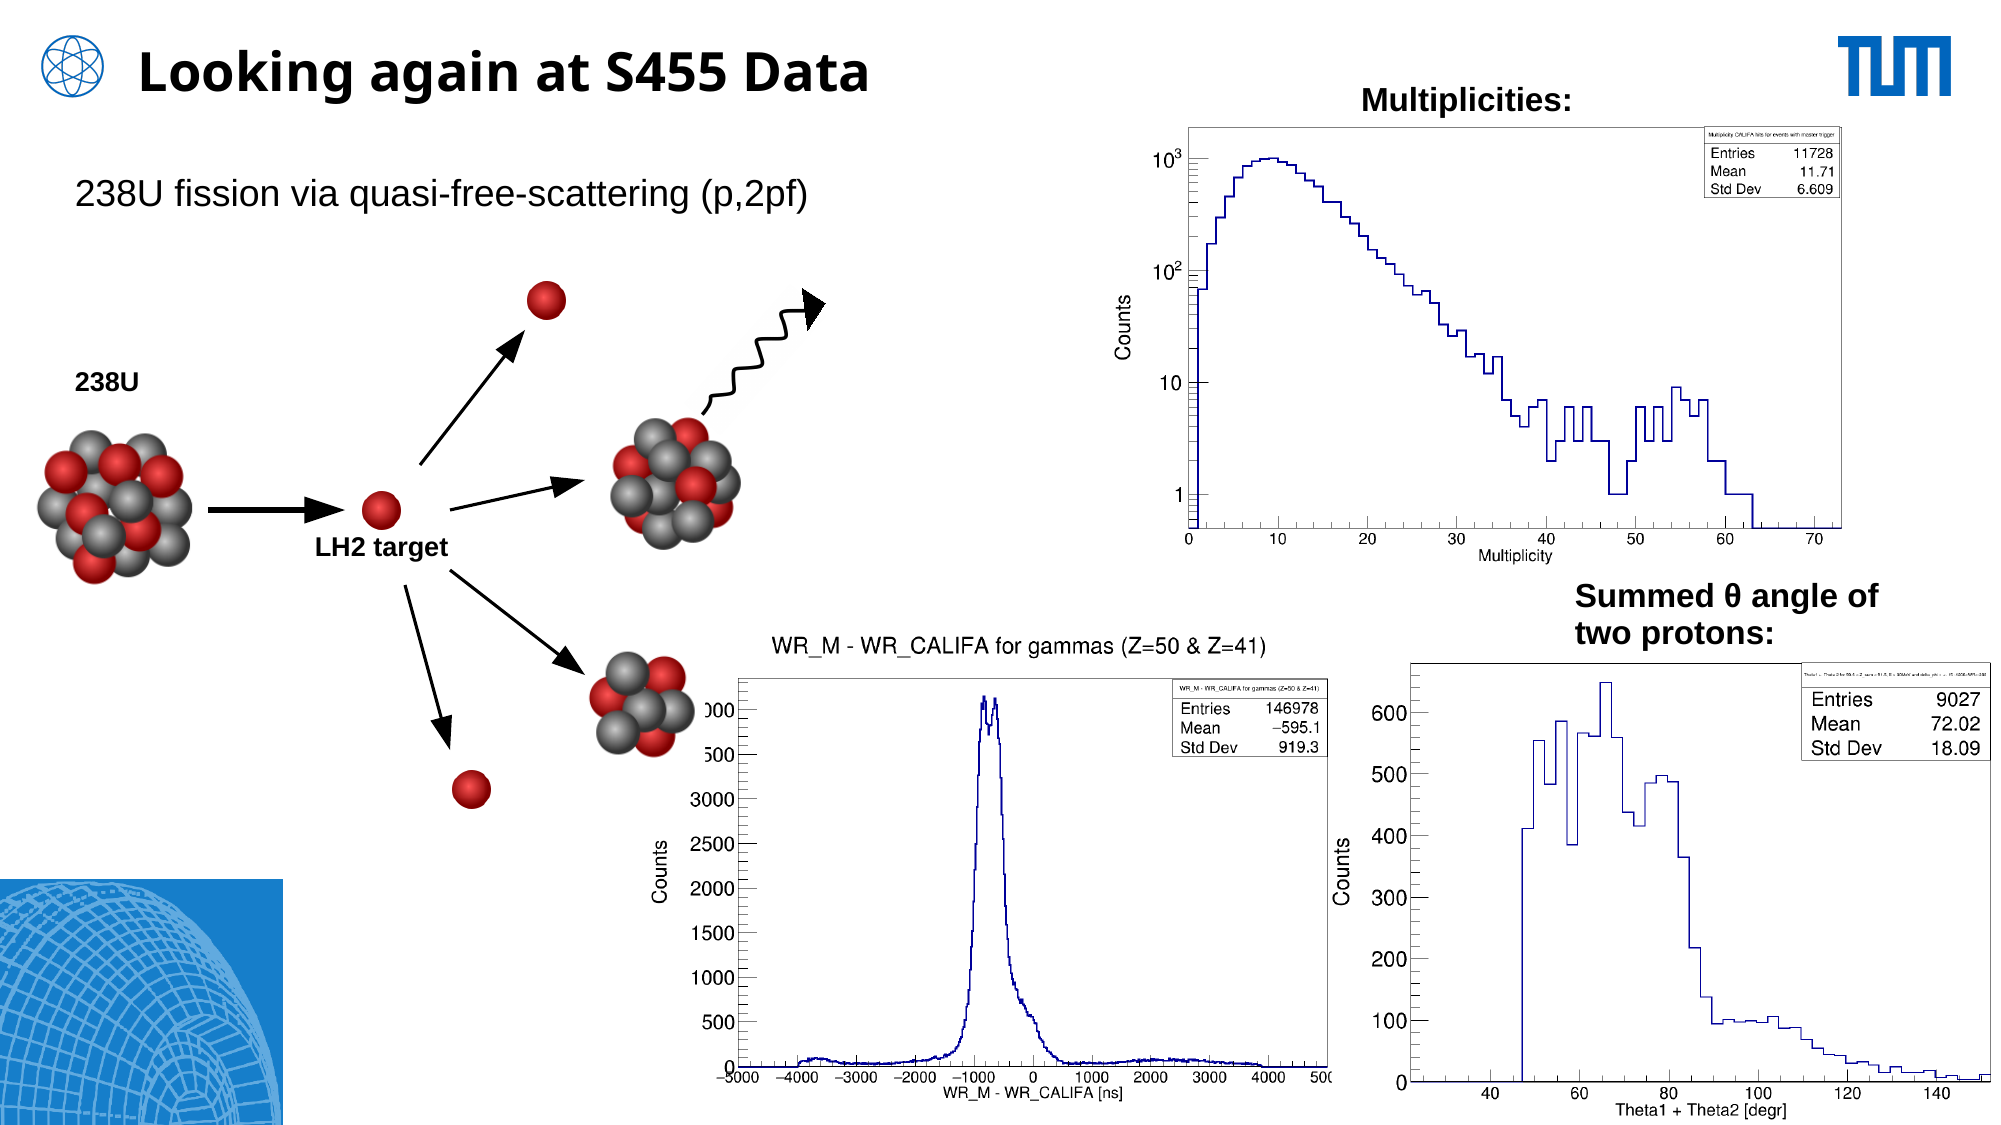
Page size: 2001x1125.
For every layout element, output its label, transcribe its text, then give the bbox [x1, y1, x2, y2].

text_box LH2 target [300, 524, 751, 571]
picture [585, 630, 2001, 1125]
title Looking again at S455 Data [137, 32, 1809, 109]
picture [36, 30, 108, 101]
picture [15, 420, 208, 601]
picture [1838, 36, 1951, 96]
picture [1107, 124, 1843, 571]
picture [360, 486, 406, 524]
picture [450, 765, 496, 819]
picture [525, 276, 571, 330]
text_box 238U fission via quasi-free-scattering (p,2pf) [60, 164, 946, 222]
text_box [802, 288, 826, 331]
text_box Summed θ angle of two protons: [1560, 570, 1906, 659]
text_box Multiplicities: [1346, 74, 1857, 169]
text_box 238U [60, 360, 256, 406]
picture [600, 284, 826, 524]
picture [0, 879, 283, 1125]
